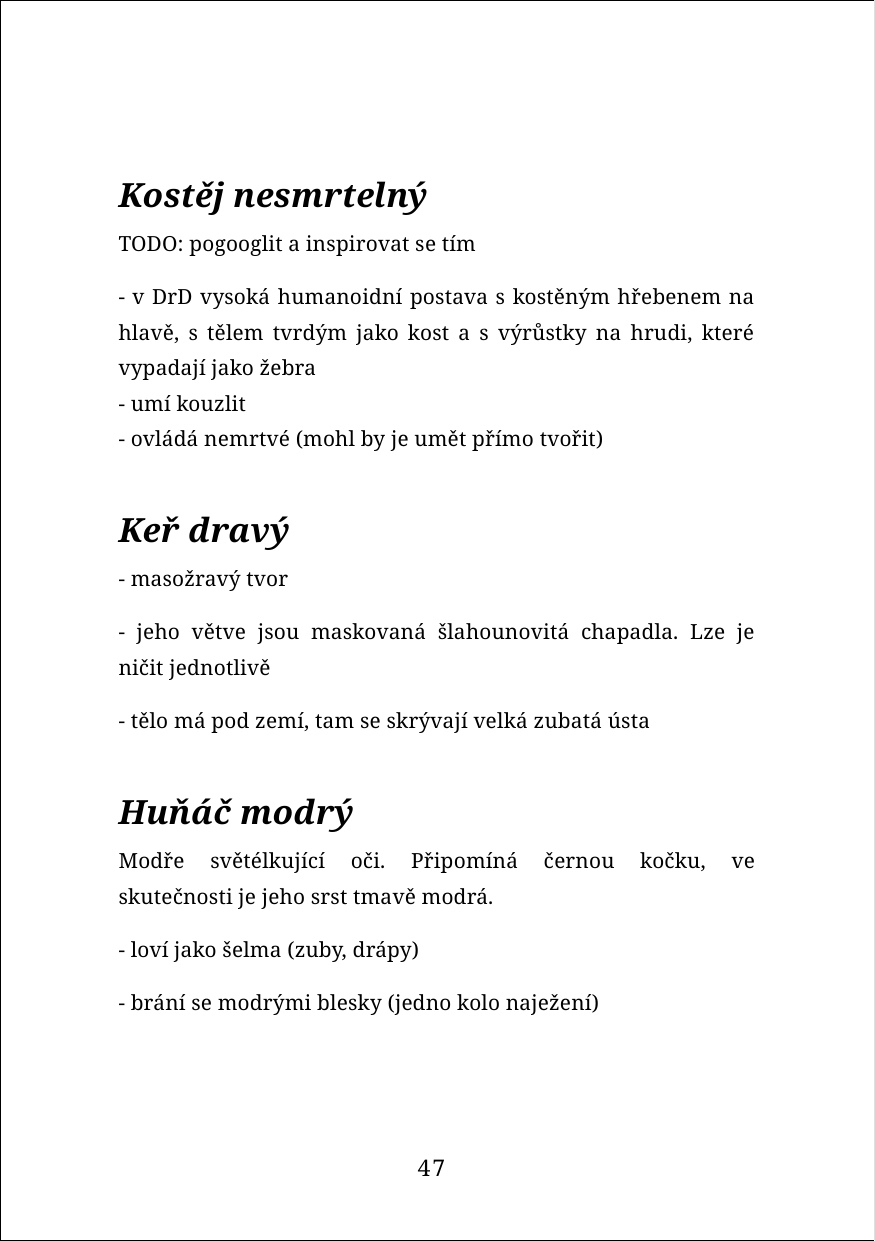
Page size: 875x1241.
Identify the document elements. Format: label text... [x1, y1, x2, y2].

text Modře světélkující oči. Připomíná černou kočku, ve skutečnosti je jeho srst tmavě modrá. [118, 846, 756, 910]
subtitle Huňáč modrý [118, 789, 756, 834]
subtitle Keř dravý [118, 507, 756, 552]
text - loví jako šelma (zuby, drápy) [118, 935, 756, 963]
text TODO: pogooglit a inspirovat se tím [118, 229, 756, 257]
text - jeho větve jsou maskovaná šlahounovitá chapadla. Lze je ničit jednotlivě [118, 617, 756, 681]
text - tělo má pod zemí, tam se skrývají velká zubatá ústa [118, 706, 756, 735]
text - v DrD vysoká humanoidní postava s kostěným hřebenem na hlavě, s tělem tvrdým jako kost a s výrůstky na hrudi, které vypadají jako žebra - umí kouzlit - ovládá nemrtvé (mohl by je umět přímo tvořit) [118, 282, 756, 453]
text - masožravý tvor [118, 564, 756, 593]
text - brání se modrými blesky (jedno kolo naježení) [118, 988, 756, 1017]
subtitle Kostěj nesmrtelný [118, 172, 756, 217]
